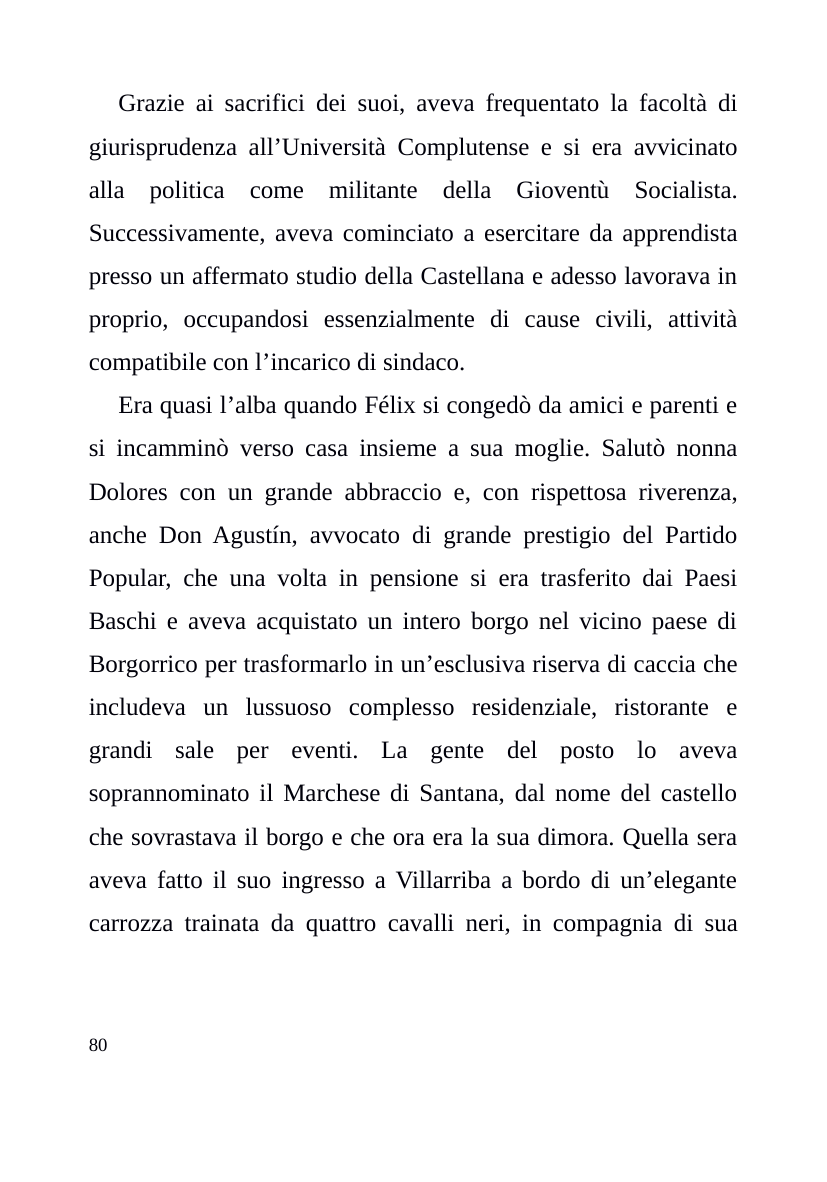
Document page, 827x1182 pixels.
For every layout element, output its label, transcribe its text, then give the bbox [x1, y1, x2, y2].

text Grazie ai sacrifici dei suoi, aveva frequentato la facoltà di giurisprudenza all’Università Complutense e si era avvicinato alla politica come militante della Gioventù Socialista. Successivamente, aveva cominciato a esercitare da apprendista presso un affermato studio della Castellana e adesso lavorava in proprio, occupandosi essenzialmente di cause civili, attività compatibile con l’incarico di sindaco. [88, 88, 738, 376]
text Era quasi l’alba quando Félix si congedò da amici e parenti e si incamminò verso casa insieme a sua moglie. Salutò nonna Dolores con un grande abbraccio e, con rispettosa riverenza, anche Don Agustín, avvocato di grande prestigio del Partido Popular, che una volta in pensione si era trasferito dai Paesi Baschi e aveva acquistato un intero borgo nel vicino paese di Borgorrico per trasformarlo in un’esclusiva riserva di caccia che includeva un lussuoso complesso residenziale, ristorante e grandi sale per eventi. La gente del posto lo aveva soprannominato il Marchese di Santana, dal nome del castello che sovrastava il borgo e che ora era la sua dimora. Quella sera aveva fatto il suo ingresso a Villarriba a bordo di un’elegante carrozza trainata da quattro cavalli neri, in compagnia di sua [88, 390, 738, 937]
